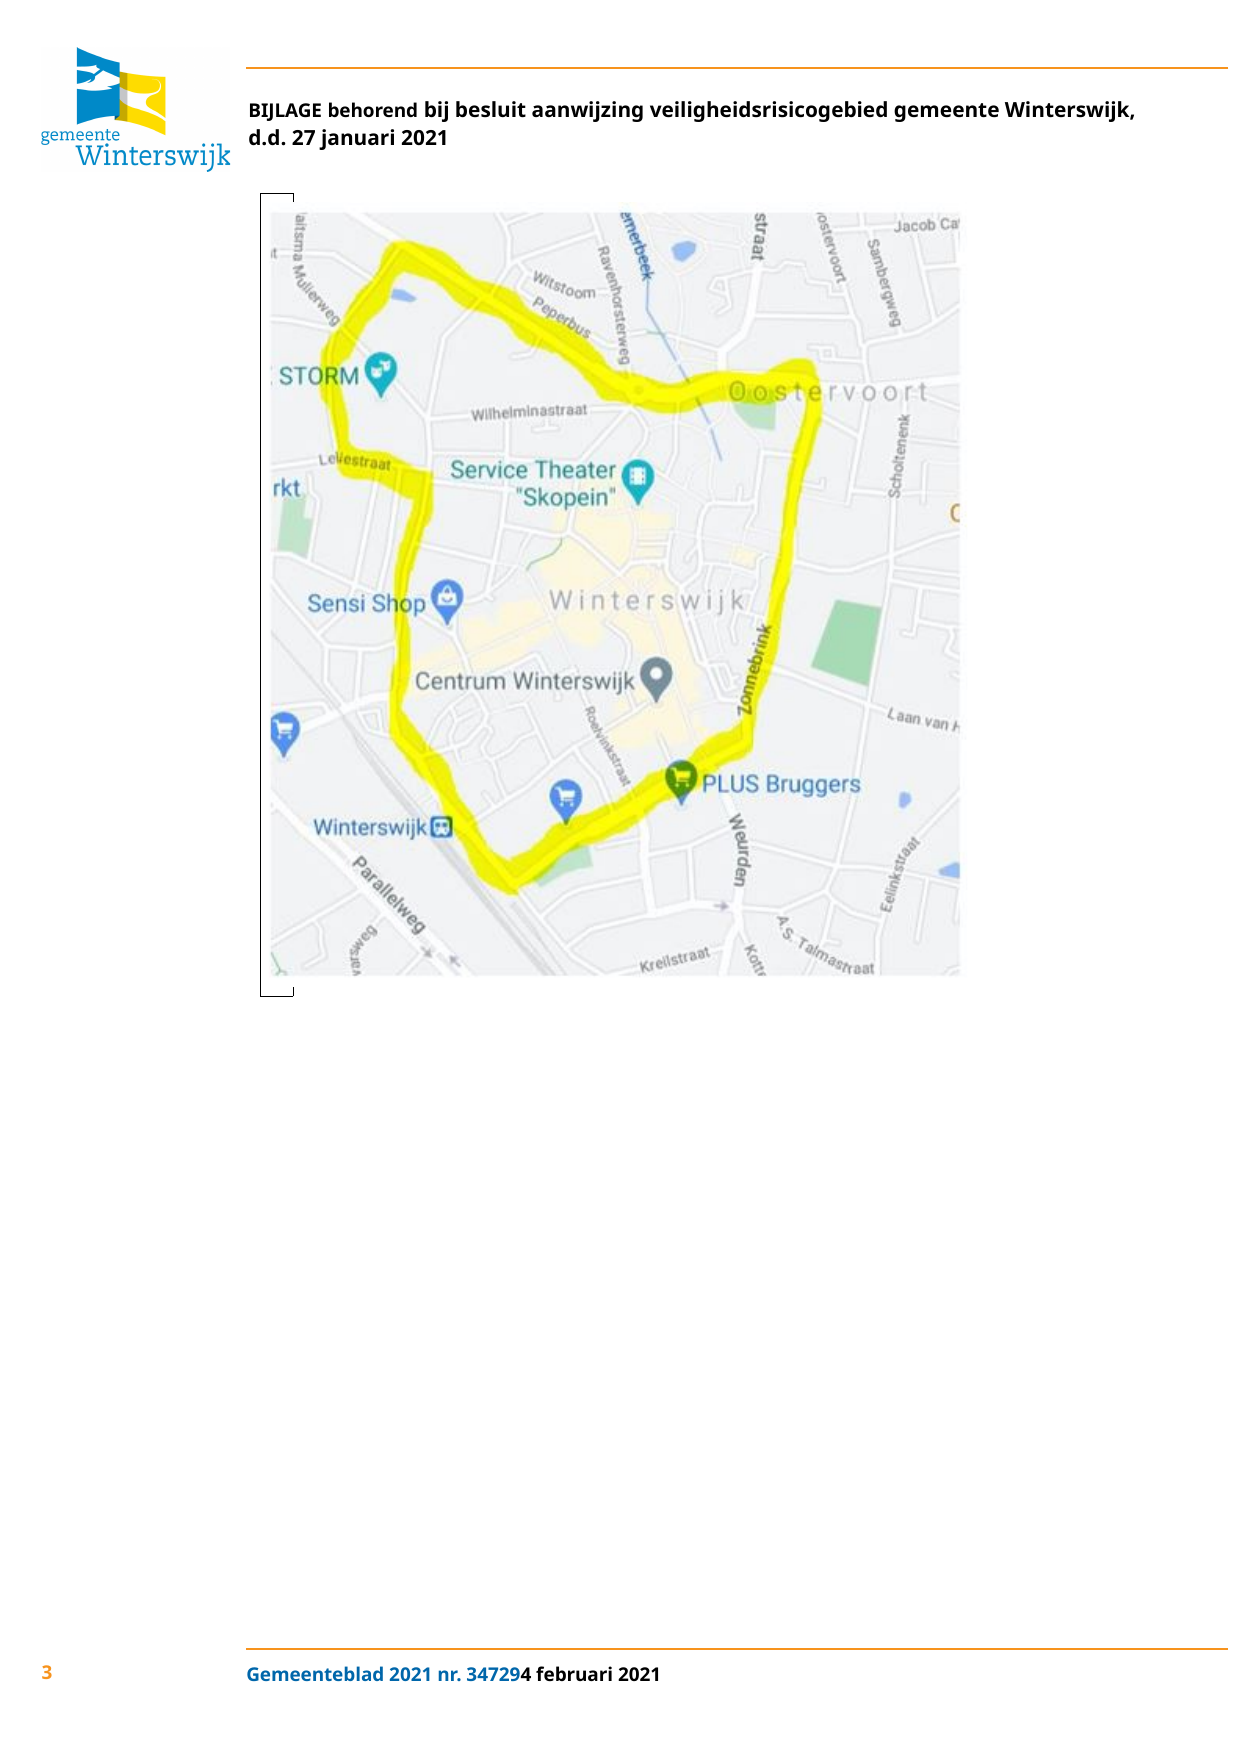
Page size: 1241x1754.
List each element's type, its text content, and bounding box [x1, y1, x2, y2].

picture [225, 153, 231, 162]
picture [268, 202, 968, 987]
text BIJLAGE behorend bij besluit aanwijzing veiligheidsrisicogebied gemeente Winterswijk, d.d. 27 januari 2021 [248, 95, 1152, 152]
picture [41, 47, 231, 172]
